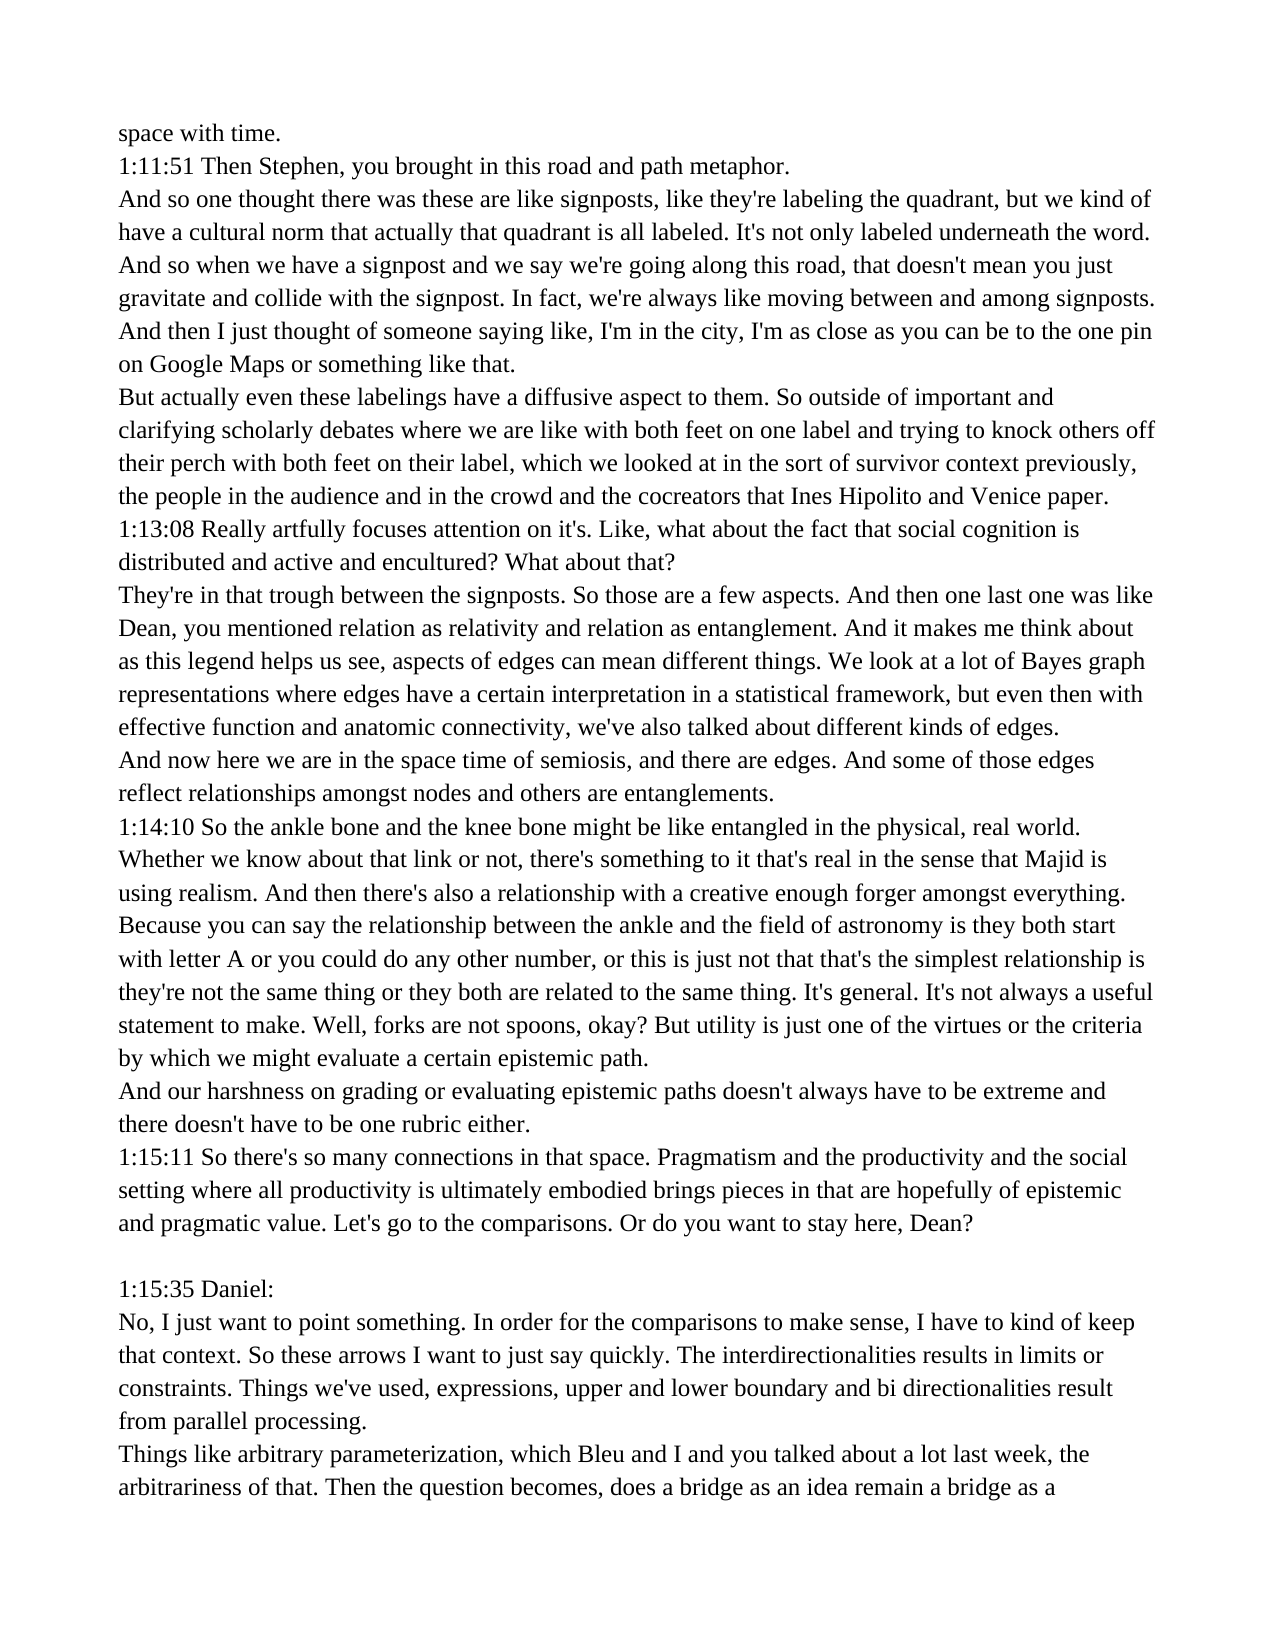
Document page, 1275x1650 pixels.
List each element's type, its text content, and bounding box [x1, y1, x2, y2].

text Things like arbitrary parameterization, which Bleu and I and you talked about a lot last week, the arbitrariness of that. Then the question becomes, does a bridge as an idea remain a bridge as a [118, 1439, 1157, 1501]
text But actually even these labelings have a diffusive aspect to them. So outside of important and clarifying scholarly debates where we are like with both feet on one label and trying to knock others off their perch with both feet on their label, which we looked at in the sort of survivor context previously, the people in the audience and in the crowd and the cocreators that Ines Hipolito and Venice paper. [118, 382, 1157, 510]
text They're in that trough between the signposts. So those are a few aspects. And then one last one was like Dean, you mentioned relation as relativity and relation as entanglement. And it makes me think about as this legend helps us see, aspects of edges can mean different things. We look at a lot of Bayes graph representations where edges have a certain interpretation in a statistical framework, but even then with effective function and anatomic connectivity, we've also talked about different kinds of edges. [118, 580, 1157, 741]
text space with time. [118, 118, 1157, 147]
text 1:14:10 So the ankle bone and the knee bone might be like entangled in the physical, real world. Whether we know about that link or not, there's something to it that's real in the sense that Majid is using realism. And then there's also a relationship with a creative enough forger amongst everything. [118, 812, 1157, 906]
text And now here we are in the space time of semiosis, and there are edges. And some of those edges reflect relationships amongst nodes and others are entanglements. [118, 746, 1157, 807]
text Because you can say the relationship between the ankle and the field of astronomy is they both start with letter A or you could do any other number, or this is just not that that's the simplest relationship is they're not the same thing or they both are related to the same thing. It's general. It's not always a useful statement to make. Well, forks are not spoons, okay? But utility is just one of the virtues or the criteria by which we might evaluate a certain epistemic path. [118, 911, 1157, 1071]
text No, I just want to point something. In order for the comparisons to make sense, I have to kind of keep that context. So these arrows I want to just say quickly. The interdirectionalities results in limits or constraints. Things we've used, expressions, upper and lower boundary and bi directionalities result from parallel processing. [118, 1307, 1157, 1435]
text 1:11:51 Then Stephen, you brought in this road and path metaphor. [118, 151, 1157, 180]
text 1:15:35 Daniel: [118, 1274, 1157, 1303]
text 1:13:08 Really artfully focuses attention on it's. Like, what about the fact that social cognition is distributed and active and encultured? What about that? [118, 514, 1157, 576]
text 1:15:11 So there's so many connections in that space. Pragmatism and the productivity and the social setting where all productivity is ultimately embodied brings pieces in that are hopefully of epistemic and pragmatic value. Let's go to the comparisons. Or do you want to stay here, Dean? [118, 1142, 1157, 1237]
text And so one thought there was these are like signposts, like they're labeling the quadrant, but we kind of have a cultural norm that actually that quadrant is all labeled. It's not only labeled underneath the word. And so when we have a signpost and we say we're going along this road, that doesn't mean you just gravitate and collide with the signpost. In fact, we're always like moving between and among signposts. And then I just thought of someone saying like, I'm in the city, I'm as close as you can be to the one pin on Google Maps or something like that. [118, 184, 1157, 378]
text And our harshness on grading or evaluating epistemic paths doesn't always have to be extreme and there doesn't have to be one rubric either. [118, 1076, 1157, 1137]
